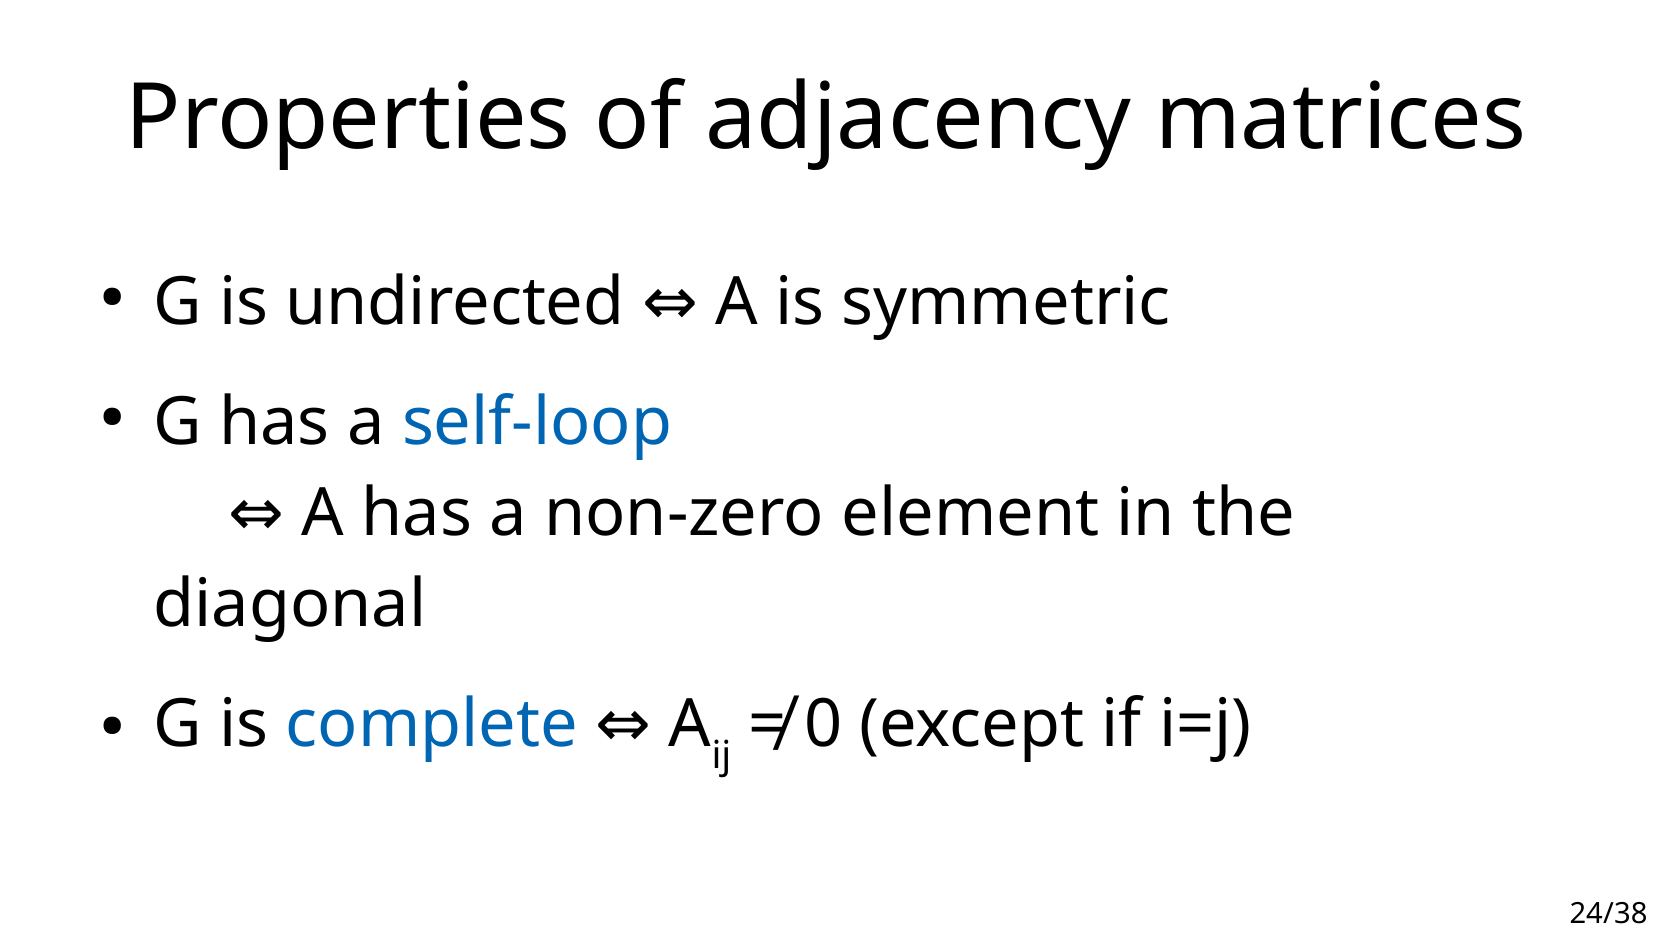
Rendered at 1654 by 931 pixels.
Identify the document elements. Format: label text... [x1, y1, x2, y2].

title Properties of adjacency matrices [82, 1, 1571, 226]
list G is undirected ⇔ A is symmetric G has a self-loop ⇔ A has a non-zero element in the diagonal G is complete ⇔ Aij ≠ 0 (except if i=j) [82, 253, 1571, 793]
